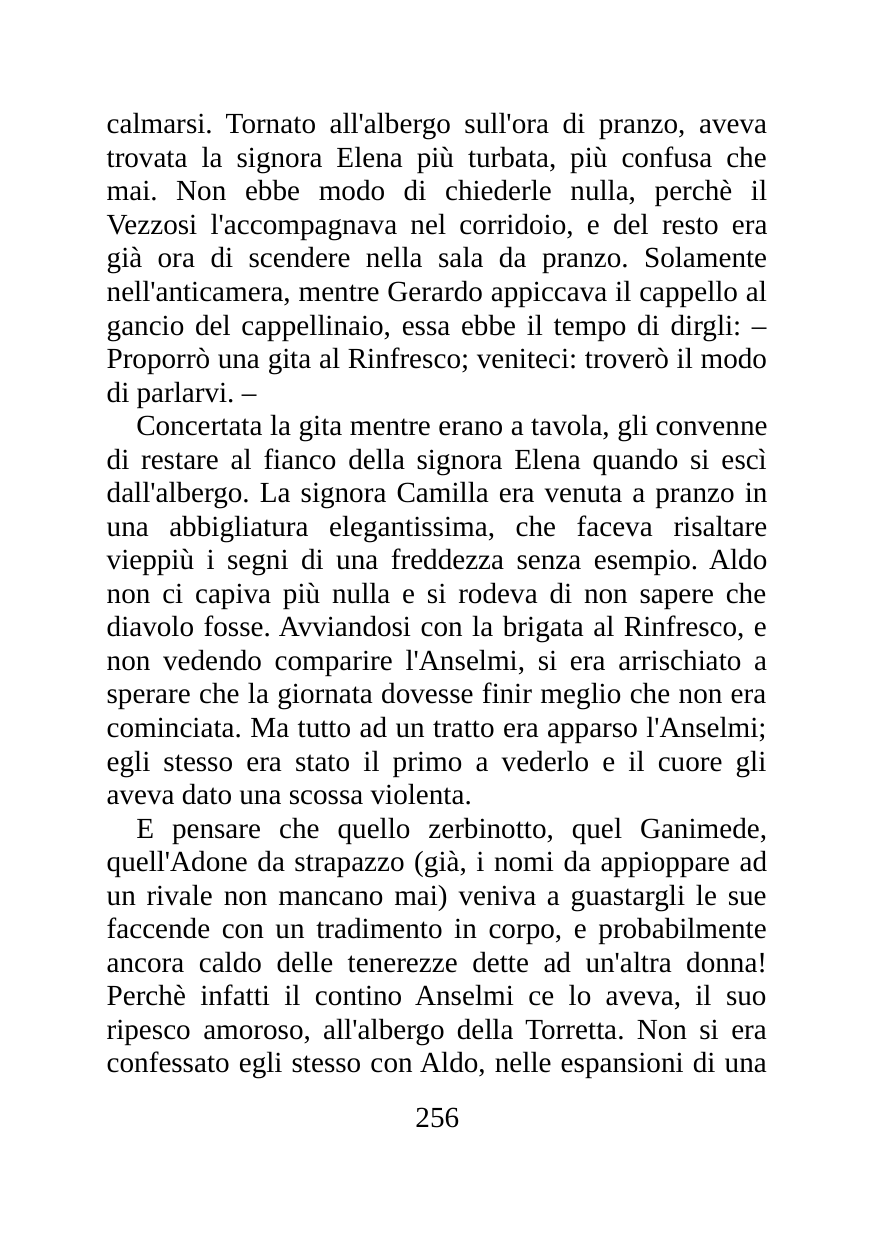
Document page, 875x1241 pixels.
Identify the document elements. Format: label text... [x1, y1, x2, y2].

text Concertata la gita mentre erano a tavola, gli convenne di restare al fianco della signora Elena quando si escì dall'albergo. La signora Camilla era venuta a pranzo in una abbigliatura elegantissima, che faceva risaltare vieppiù i segni di una freddezza senza esempio. Aldo non ci capiva più nulla e si rodeva di non sapere che diavolo fosse. Avviandosi con la brigata al Rinfresco, e non vedendo comparire l'Anselmi, si era arrischiato a sperare che la giornata dovesse finir meglio che non era cominciata. Ma tutto ad un tratto era apparso l'Anselmi; egli stesso era stato il primo a vederlo e il cuore gli aveva dato una scossa violenta. [106, 408, 768, 811]
text calmarsi. Tornato all'albergo sull'ora di pranzo, aveva trovata la signora Elena più turbata, più confusa che mai. Non ebbe modo di chiederle nulla, perchè il Vezzosi l'accompagnava nel corridoio, e del resto era già ora di scendere nella sala da pranzo. Solamente nell'anticamera, mentre Gerardo appiccava il cappello al gancio del cappellinaio, essa ebbe il tempo di dirgli: ‒ Proporrò una gita al Rinfresco; veniteci: troverò il modo di parlarvi. ‒ [106, 106, 768, 408]
text E pensare che quello zerbinotto, quel Ganimede, quell'Adone da strapazzo (già, i nomi da appioppare ad un rivale non mancano mai) veniva a guastargli le sue faccende con un tradimento in corpo, e probabilmente ancora caldo delle tenerezze dette ad un'altra donna! Perchè infatti il contino Anselmi ce lo aveva, il suo ripesco amoroso, all'albergo della Torretta. Non si era confessato egli stesso con Aldo, nelle espansioni di una [106, 811, 768, 1079]
